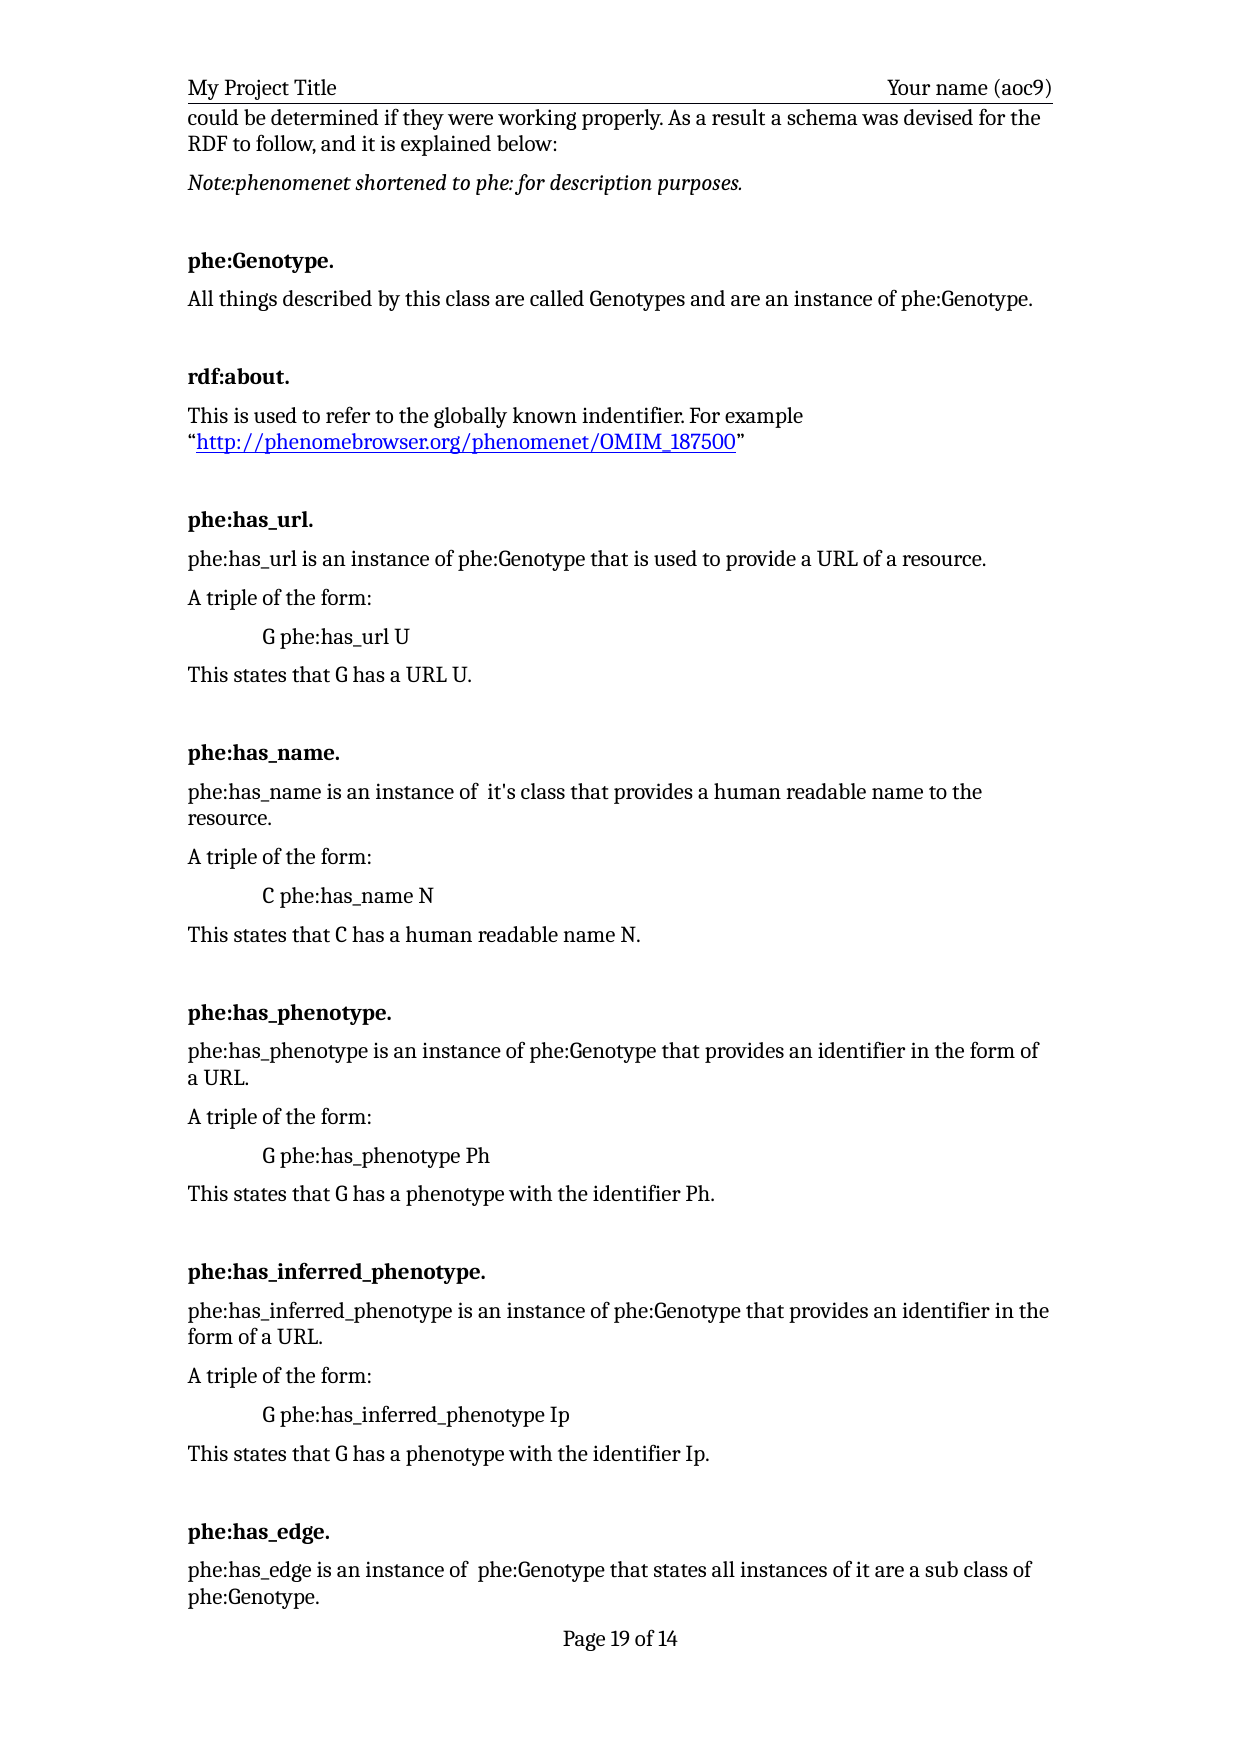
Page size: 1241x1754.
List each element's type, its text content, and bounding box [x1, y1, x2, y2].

text This states that G has a phenotype with the identifier Ip. [187, 1441, 1053, 1467]
text phe:has_phenotype is an instance of phe:Genotype that provides an identifier in the form of a URL. [187, 1038, 1053, 1091]
text phe:has_edge. [187, 1518, 1053, 1545]
text Note:phenomenet shortened to phe: for description purposes. [187, 170, 1053, 196]
text All things described by this class are called Genotypes and are an instance of phe:Genotype. [187, 286, 1053, 313]
text A triple of the form: [187, 1363, 1053, 1389]
text C phe:has_name N [187, 883, 1053, 909]
text phe:has_inferred_phenotype is an instance of phe:Genotype that provides an identifier in the form of a URL. [187, 1298, 1053, 1351]
text phe:has_name. [187, 740, 1053, 766]
text G phe:has_url U [187, 623, 1053, 650]
text could be determined if they were working properly. As a result a schema was devised for the RDF to follow, and it is explained below: [187, 104, 1053, 157]
text phe:Genotype. [187, 247, 1053, 274]
text phe:has_phenotype. [187, 999, 1053, 1026]
text A triple of the form: [187, 844, 1053, 870]
text A triple of the form: [187, 584, 1053, 611]
text phe:has_name is an instance of it's class that provides a human readable name to the resource. [187, 779, 1053, 832]
text This is used to refer to the globally known indentifier. For example “http://phenomebrowser.org/phenomenet/OMIM_187500” [187, 403, 1053, 456]
text phe:has_url is an instance of phe:Genotype that is used to provide a URL of a resource. [187, 546, 1053, 572]
text G phe:has_inferred_phenotype Ip [187, 1402, 1053, 1428]
text This states that G has a URL U. [187, 662, 1053, 689]
text G phe:has_phenotype Ph [187, 1142, 1053, 1169]
text rdf:about. [187, 364, 1053, 390]
text phe:has_edge is an instance of phe:Genotype that states all instances of it are a sub class of phe:Genotype. [187, 1557, 1053, 1610]
text phe:has_url. [187, 507, 1053, 533]
text A triple of the form: [187, 1103, 1053, 1130]
text This states that G has a phenotype with the identifier Ph. [187, 1181, 1053, 1208]
text phe:has_inferred_phenotype. [187, 1259, 1053, 1285]
text This states that C has a human readable name N. [187, 922, 1053, 948]
